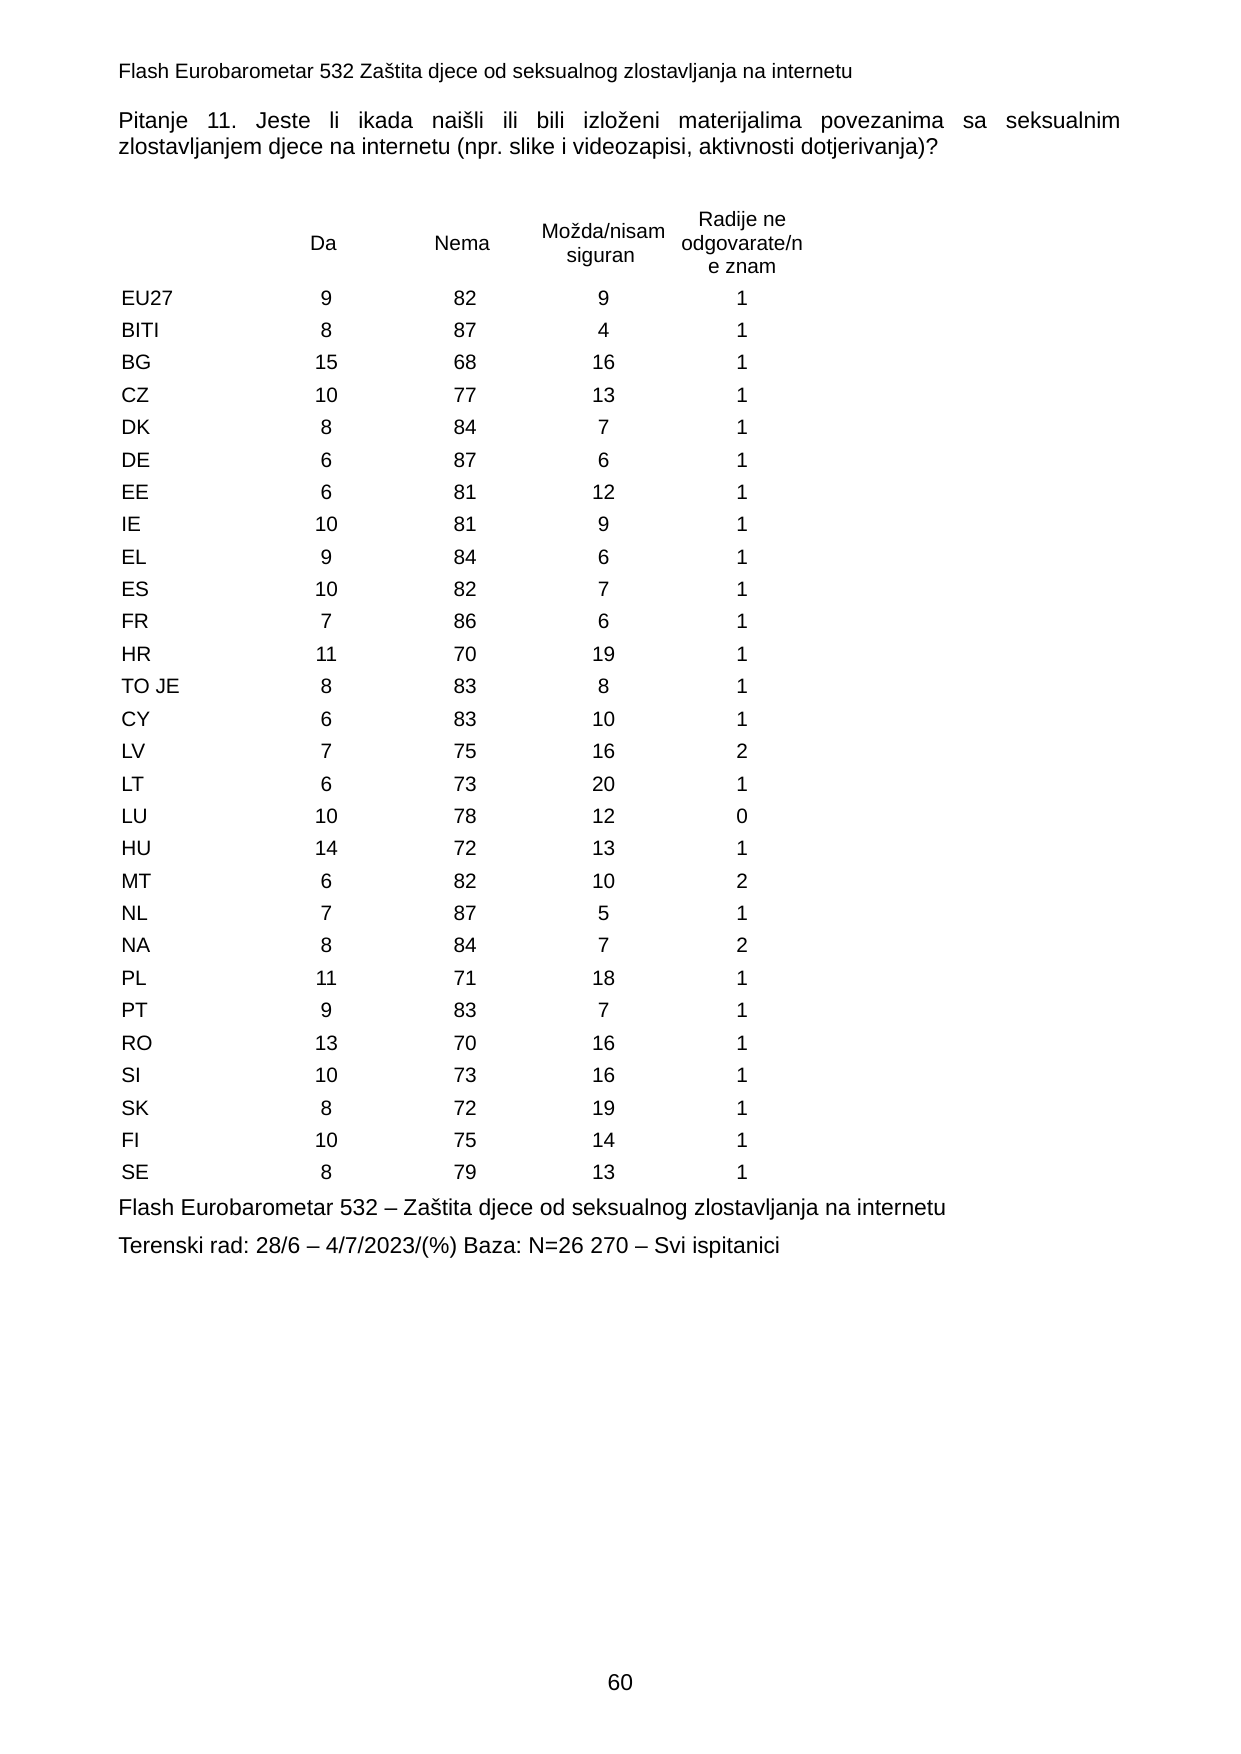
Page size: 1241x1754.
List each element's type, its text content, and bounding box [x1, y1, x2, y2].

table_cell 1 [673, 1091, 811, 1123]
table_cell 1 [673, 638, 811, 670]
table_cell 81 [395, 476, 534, 508]
table_cell 84 [395, 411, 534, 443]
table_cell 5 [534, 897, 673, 929]
table_cell 13 [534, 1156, 673, 1188]
table_cell 2 [673, 864, 811, 897]
table_header Možda/nisam siguran [534, 204, 673, 281]
table_cell HU [118, 832, 257, 864]
table_cell 1 [673, 767, 811, 799]
table_cell 8 [257, 929, 395, 962]
table_cell 10 [257, 1059, 395, 1091]
table_cell 1 [673, 314, 811, 346]
table_cell LU [118, 800, 257, 832]
table_cell 8 [257, 1156, 395, 1188]
table_cell 1 [673, 1156, 811, 1188]
table_cell 82 [395, 573, 534, 605]
table_cell 73 [395, 767, 534, 799]
table_cell 84 [395, 540, 534, 573]
table_cell 1 [673, 605, 811, 638]
table_cell 75 [395, 1124, 534, 1156]
table_cell 13 [257, 1026, 395, 1059]
table_cell 7 [534, 929, 673, 962]
table_cell 1 [673, 346, 811, 378]
table_cell 6 [534, 605, 673, 638]
table_cell CY [118, 703, 257, 735]
table_cell 16 [534, 1026, 673, 1059]
table_cell RO [118, 1026, 257, 1059]
table_cell 14 [534, 1124, 673, 1156]
table_cell 8 [257, 411, 395, 443]
table_cell DK [118, 411, 257, 443]
text Flash Eurobarometar 532 – Zaštita djece od seksualnog zlostavljanja na internetu [118, 1194, 1122, 1221]
table_cell 82 [395, 281, 534, 314]
table_cell 6 [534, 443, 673, 476]
table_cell 6 [257, 443, 395, 476]
table_cell 12 [534, 800, 673, 832]
table_cell IE [118, 508, 257, 540]
table_cell 16 [534, 735, 673, 767]
table_cell CZ [118, 379, 257, 411]
table_cell 87 [395, 443, 534, 476]
table_cell PL [118, 962, 257, 994]
table_cell 19 [534, 1091, 673, 1123]
table_cell NA [118, 929, 257, 962]
table_cell 71 [395, 962, 534, 994]
table_cell HR [118, 638, 257, 670]
table_cell 7 [257, 605, 395, 638]
table_cell 77 [395, 379, 534, 411]
table_cell 6 [257, 703, 395, 735]
table_cell 8 [257, 1091, 395, 1123]
table_cell 8 [257, 314, 395, 346]
table_cell 72 [395, 1091, 534, 1123]
table_cell EE [118, 476, 257, 508]
table_cell 8 [534, 670, 673, 702]
table_cell 70 [395, 1026, 534, 1059]
table_cell EU27 [118, 281, 257, 314]
table_cell 9 [257, 281, 395, 314]
table_cell 6 [257, 476, 395, 508]
table_header Da [257, 204, 395, 281]
table_cell 10 [534, 703, 673, 735]
table_cell 1 [673, 281, 811, 314]
table_cell ES [118, 573, 257, 605]
table_cell 10 [257, 379, 395, 411]
table_cell 10 [257, 800, 395, 832]
table_cell 1 [673, 703, 811, 735]
table_cell 1 [673, 379, 811, 411]
table_cell NL [118, 897, 257, 929]
table_cell 11 [257, 962, 395, 994]
table_cell SE [118, 1156, 257, 1188]
table_cell 87 [395, 897, 534, 929]
table_cell 83 [395, 703, 534, 735]
table_cell EL [118, 540, 257, 573]
table_cell 1 [673, 508, 811, 540]
table_cell 1 [673, 1124, 811, 1156]
table_cell 1 [673, 1026, 811, 1059]
table_cell SK [118, 1091, 257, 1123]
table_cell 13 [534, 379, 673, 411]
table_header Nema [395, 204, 534, 281]
table_cell 1 [673, 897, 811, 929]
table_cell 1 [673, 1059, 811, 1091]
table_cell 9 [257, 540, 395, 573]
table_cell 1 [673, 411, 811, 443]
table_cell 87 [395, 314, 534, 346]
text Terenski rad: 28/6 – 4/7/2023/(%) Baza: N=26 270 – Svi ispitanici [118, 1232, 1122, 1259]
table_cell 10 [257, 508, 395, 540]
table_cell 9 [534, 281, 673, 314]
table_cell PT [118, 994, 257, 1026]
table_cell 20 [534, 767, 673, 799]
table_cell FR [118, 605, 257, 638]
table_cell 73 [395, 1059, 534, 1091]
table_cell 2 [673, 735, 811, 767]
table_cell 19 [534, 638, 673, 670]
table_cell 16 [534, 346, 673, 378]
table_cell 11 [257, 638, 395, 670]
table_cell 70 [395, 638, 534, 670]
table_cell 1 [673, 443, 811, 476]
table_cell 9 [257, 994, 395, 1026]
table_cell 13 [534, 832, 673, 864]
table_cell 6 [534, 540, 673, 573]
table_cell MT [118, 864, 257, 897]
table_cell 78 [395, 800, 534, 832]
table_cell 1 [673, 962, 811, 994]
table_cell 1 [673, 832, 811, 864]
table_cell 72 [395, 832, 534, 864]
table_cell BG [118, 346, 257, 378]
table_cell 2 [673, 929, 811, 962]
table_header [118, 204, 257, 281]
table_cell BITI [118, 314, 257, 346]
table_cell 12 [534, 476, 673, 508]
table_cell 83 [395, 670, 534, 702]
table_cell 7 [257, 735, 395, 767]
table_cell 10 [534, 864, 673, 897]
table_cell 79 [395, 1156, 534, 1188]
table_cell LV [118, 735, 257, 767]
table_cell 83 [395, 994, 534, 1026]
table_cell LT [118, 767, 257, 799]
table_cell 18 [534, 962, 673, 994]
table_header Radije ne odgovarate/ne znam [673, 204, 811, 281]
table_cell 1 [673, 670, 811, 702]
table_cell 84 [395, 929, 534, 962]
text Pitanje 11. Jeste li ikada naišli ili bili izloženi materijalima povezanima sa seksualnim zlostavljanjem djece na internetu (npr. slike i videozapisi, aktivnosti dotjerivanja)? [118, 107, 1122, 159]
table_cell 68 [395, 346, 534, 378]
table_cell SI [118, 1059, 257, 1091]
table_cell 7 [534, 573, 673, 605]
table_cell 8 [257, 670, 395, 702]
table_cell 16 [534, 1059, 673, 1091]
table_cell 7 [534, 994, 673, 1026]
table_cell 0 [673, 800, 811, 832]
table_cell 1 [673, 540, 811, 573]
table_cell 10 [257, 573, 395, 605]
table_cell DE [118, 443, 257, 476]
table_cell 7 [257, 897, 395, 929]
table_cell 1 [673, 573, 811, 605]
table_cell 1 [673, 994, 811, 1026]
table_cell 9 [534, 508, 673, 540]
table_cell TO JE [118, 670, 257, 702]
table_cell 6 [257, 864, 395, 897]
table_cell 15 [257, 346, 395, 378]
table_cell 86 [395, 605, 534, 638]
table_cell 1 [673, 476, 811, 508]
table_cell 10 [257, 1124, 395, 1156]
table_cell 75 [395, 735, 534, 767]
table_cell 6 [257, 767, 395, 799]
table_cell 81 [395, 508, 534, 540]
table_cell 14 [257, 832, 395, 864]
table_cell 82 [395, 864, 534, 897]
table_cell 4 [534, 314, 673, 346]
table_cell 7 [534, 411, 673, 443]
table_cell FI [118, 1124, 257, 1156]
